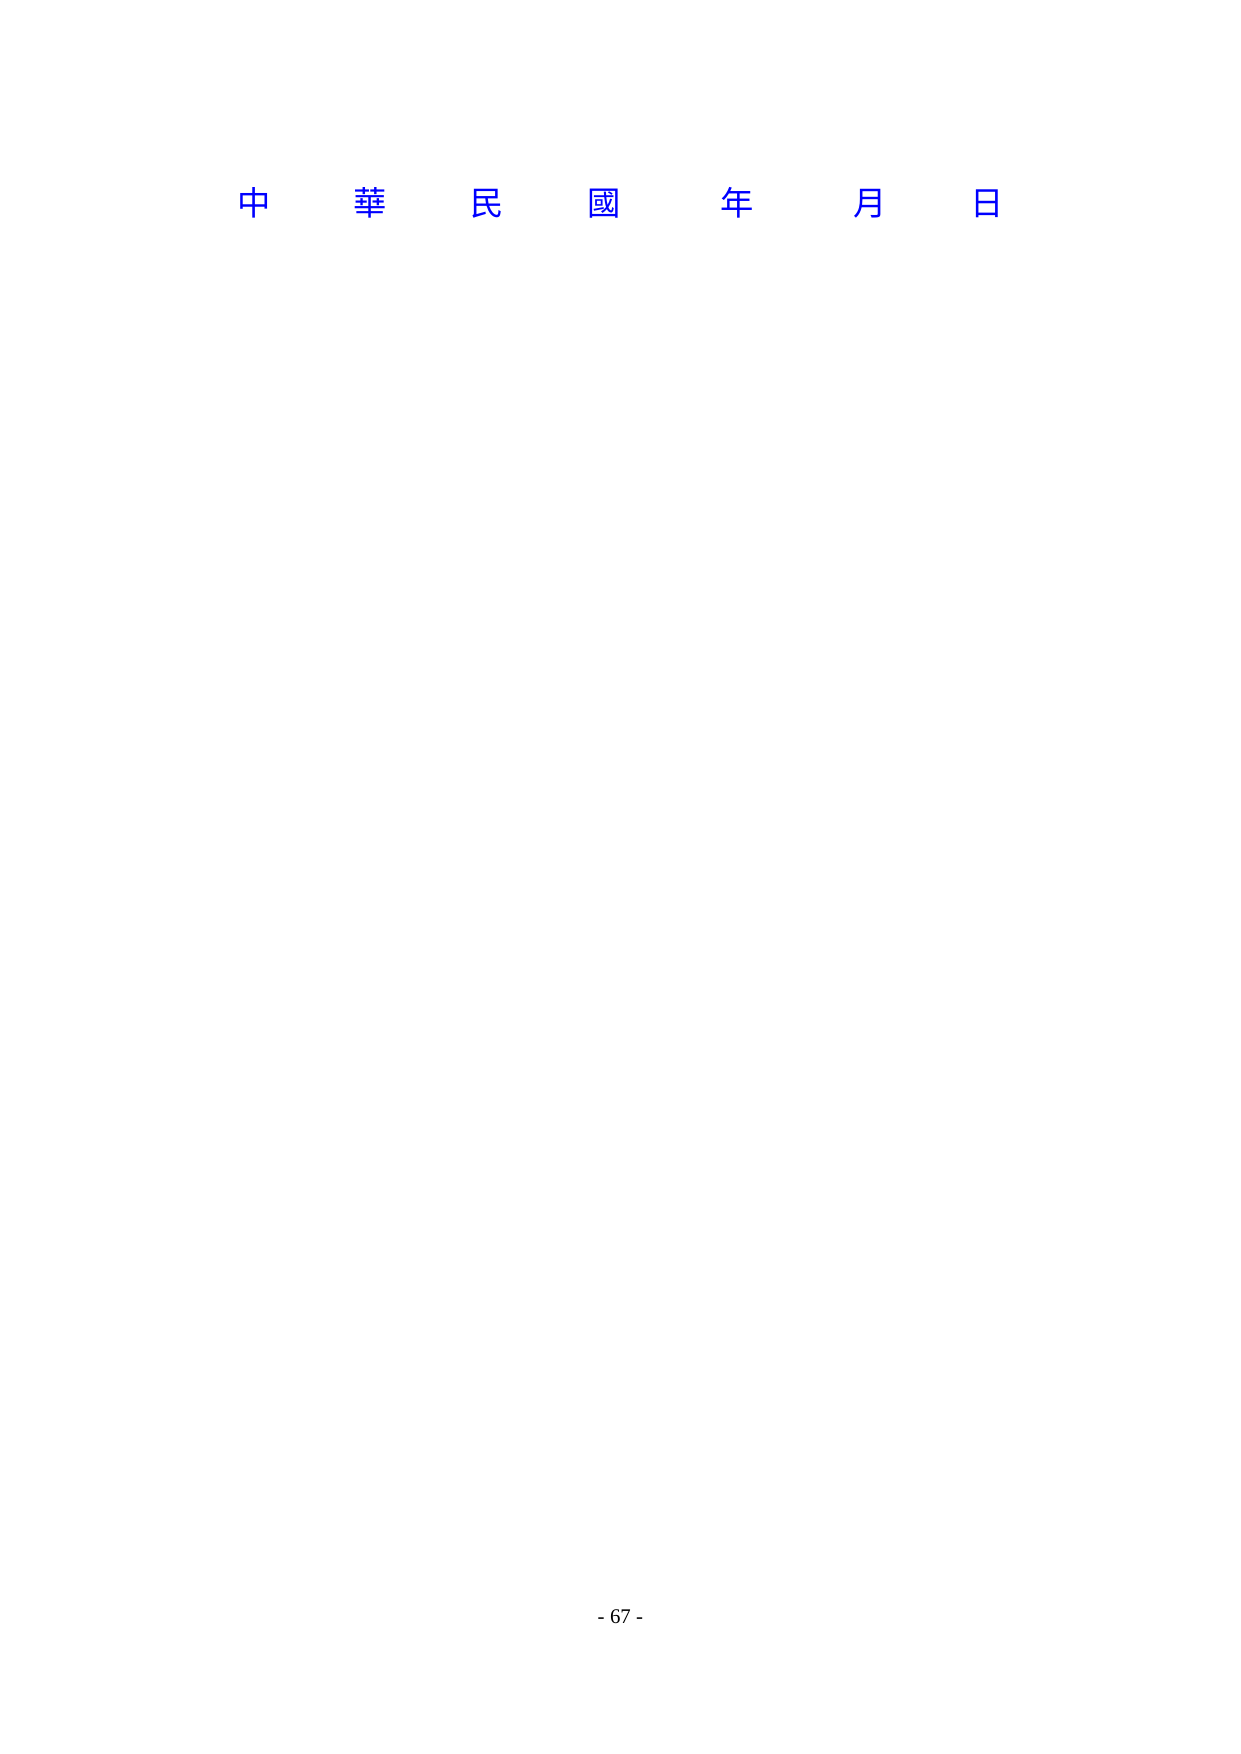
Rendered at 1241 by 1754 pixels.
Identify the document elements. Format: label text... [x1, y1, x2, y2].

text 中 華 民 國 年 月 日 [187, 159, 1053, 221]
